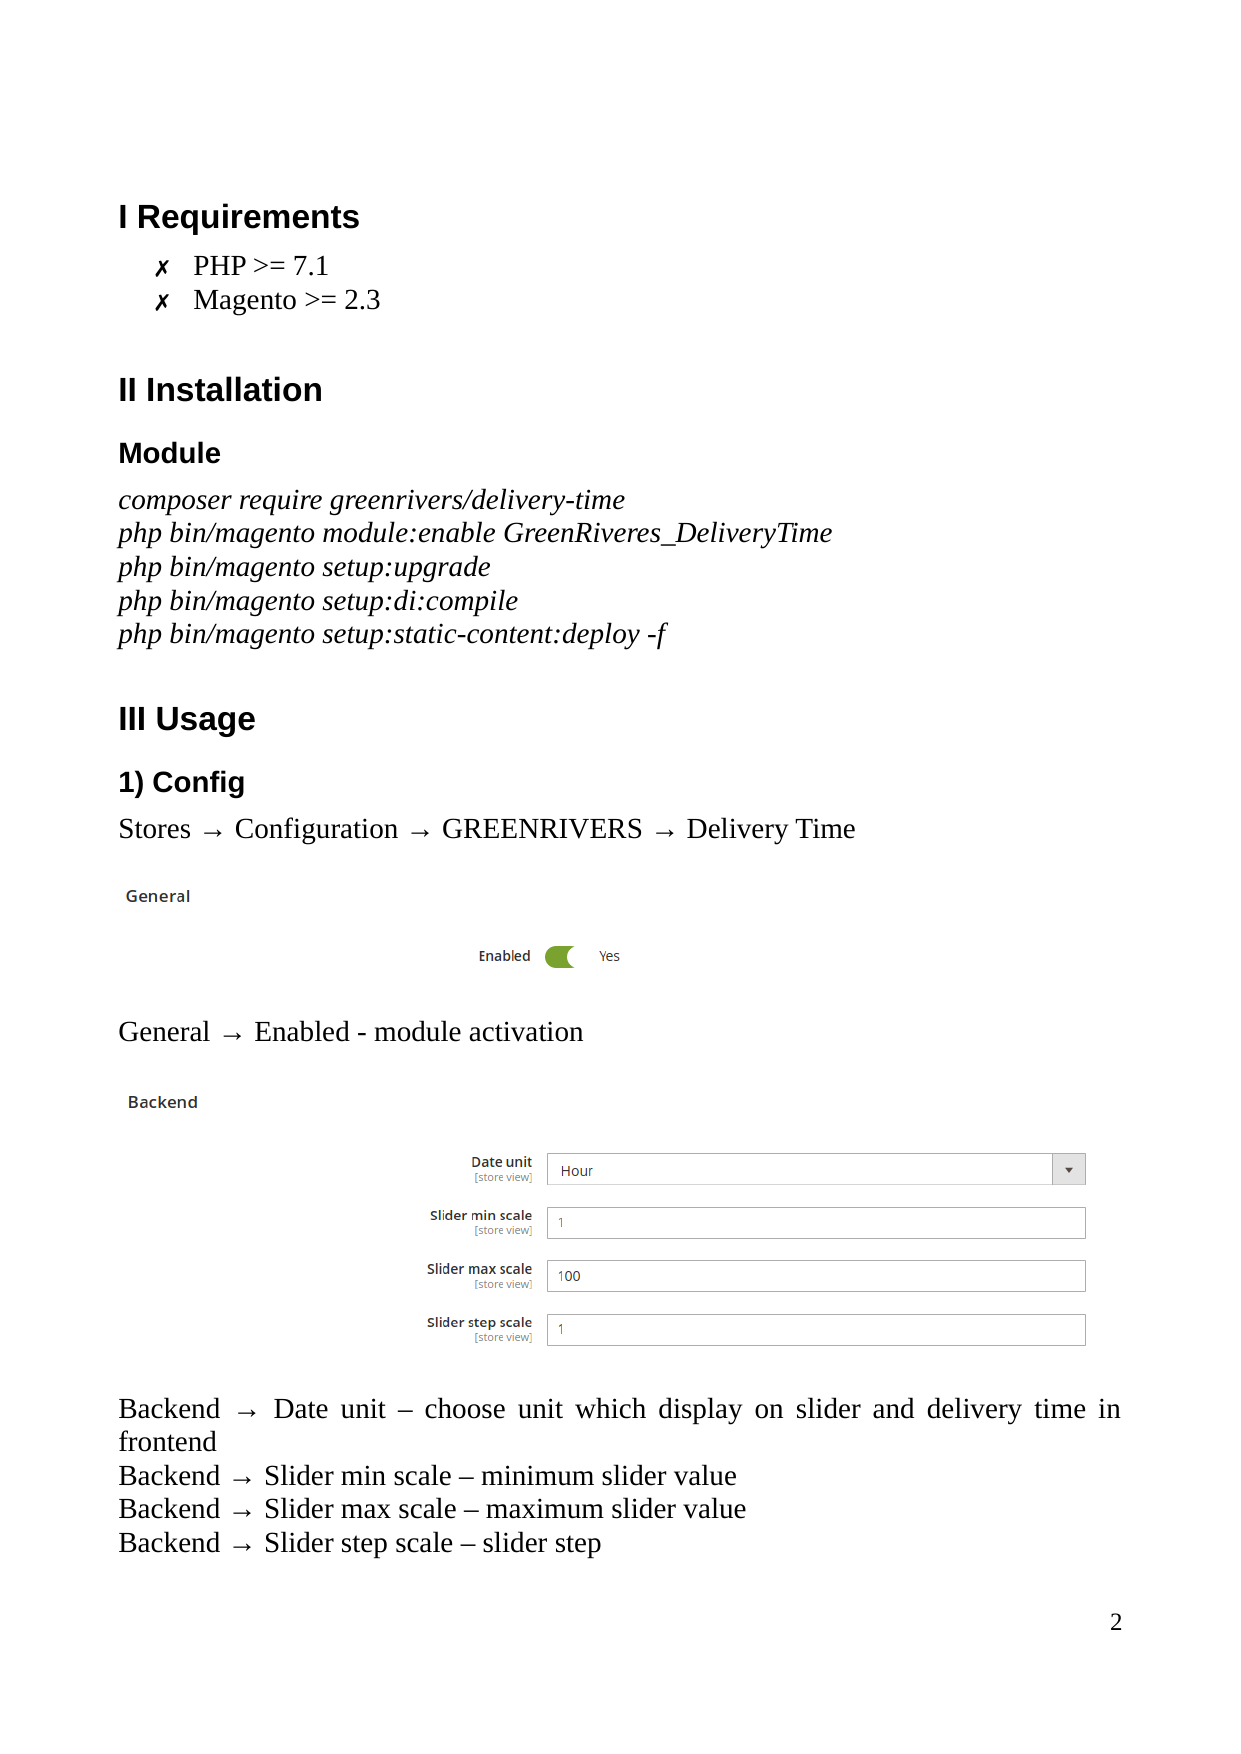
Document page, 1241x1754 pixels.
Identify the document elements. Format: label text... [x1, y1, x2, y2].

picture [118, 1081, 1123, 1358]
list Magento >= 2.3 [156, 282, 1122, 316]
text php bin/magento setup:upgrade [118, 549, 1122, 583]
text General → Enabled - module activation [118, 1014, 1122, 1047]
subtitle Module [118, 436, 1122, 469]
text php bin/magento setup:static-content:deploy -f [118, 616, 1122, 650]
text Stores → Configuration → GREENRIVERS → Delivery Time [118, 811, 1122, 845]
subtitle III Usage [118, 699, 1122, 738]
list PHP >= 7.1 [156, 248, 1122, 282]
text php bin/magento setup:di:compile [118, 583, 1122, 616]
subtitle II Installation [118, 370, 1122, 409]
text Backend → Slider max scale – maximum slider value [118, 1491, 1122, 1525]
picture [118, 864, 1123, 986]
subtitle 1) Config [118, 765, 1122, 799]
text Backend → Date unit – choose unit which display on slider and delivery time in frontend [118, 1391, 1122, 1458]
text composer require greenrivers/delivery-time [118, 482, 1122, 516]
text Backend → Slider min scale – minimum slider value [118, 1458, 1122, 1491]
text php bin/magento module:enable GreenRiveres_DeliveryTime [118, 516, 1122, 549]
text Backend → Slider step scale – slider step [118, 1525, 1122, 1558]
subtitle I Requirements [118, 197, 1122, 236]
